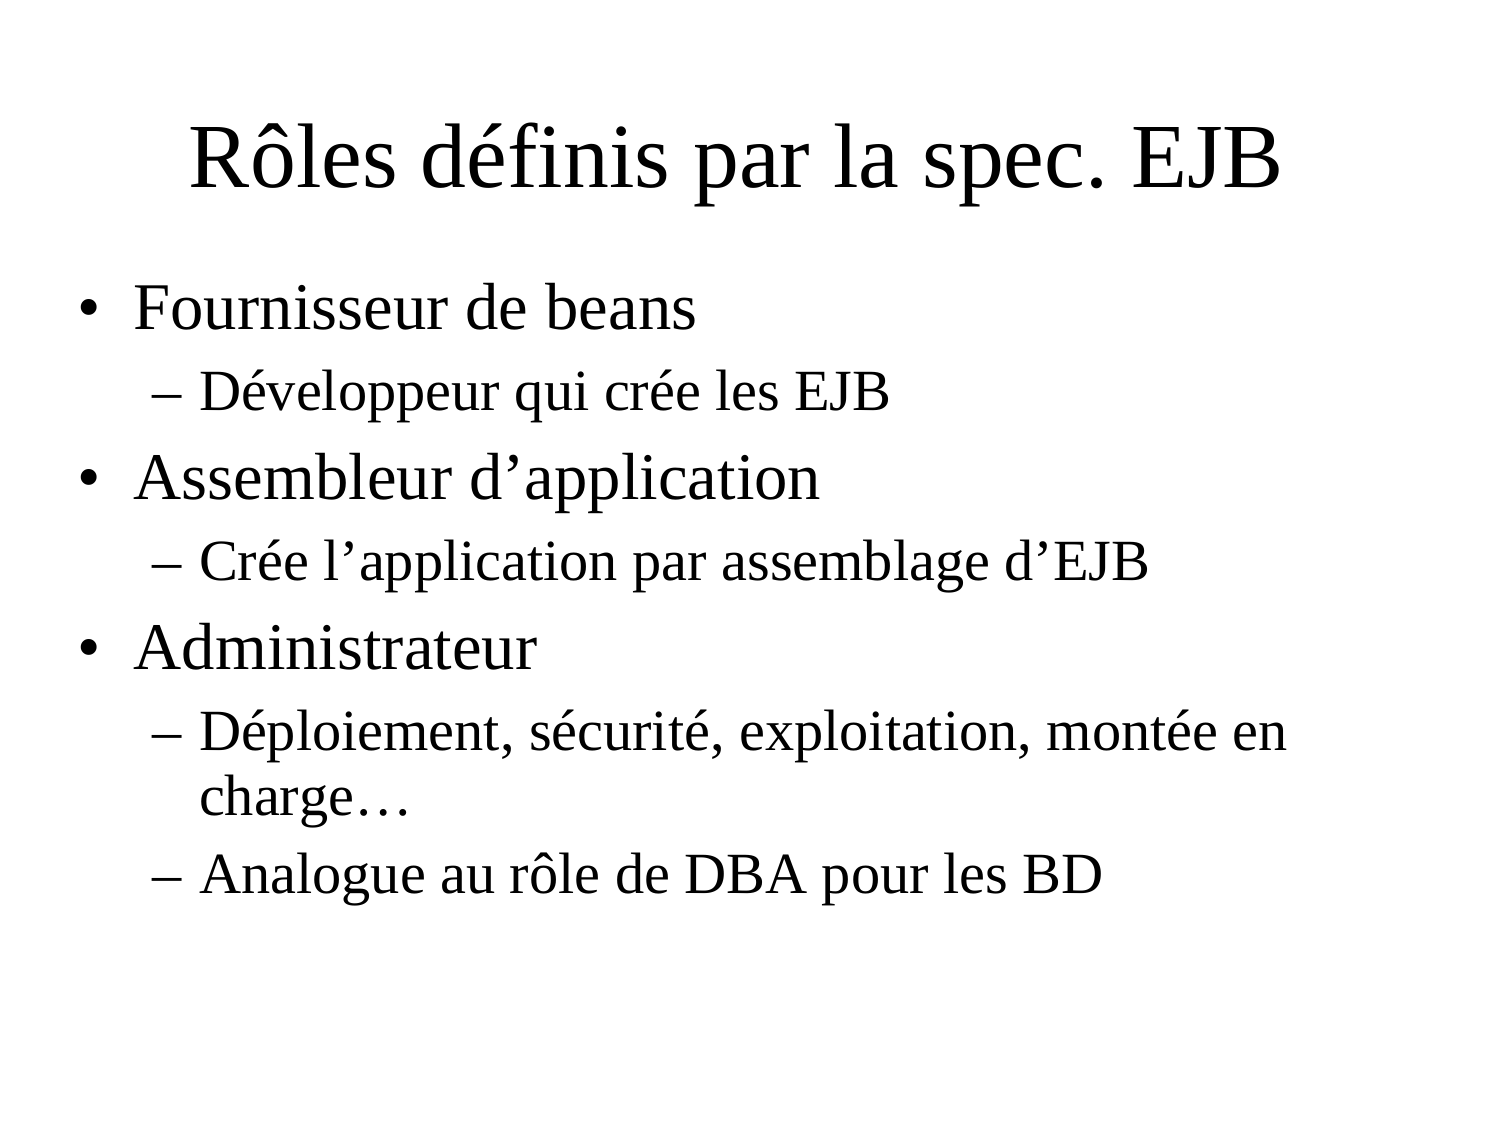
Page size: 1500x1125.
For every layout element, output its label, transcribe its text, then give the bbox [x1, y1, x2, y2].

title Rôles définis par la spec. EJB [99, 62, 1375, 250]
list Fournisseur de beans Développeur qui crée les EJB Assembleur d’application Crée l’application par assemblage d’EJB Administrateur Déploiement, sécurité, exploitation, montée en charge… Analogue au rôle de DBA pour les BD [62, 262, 1426, 1026]
